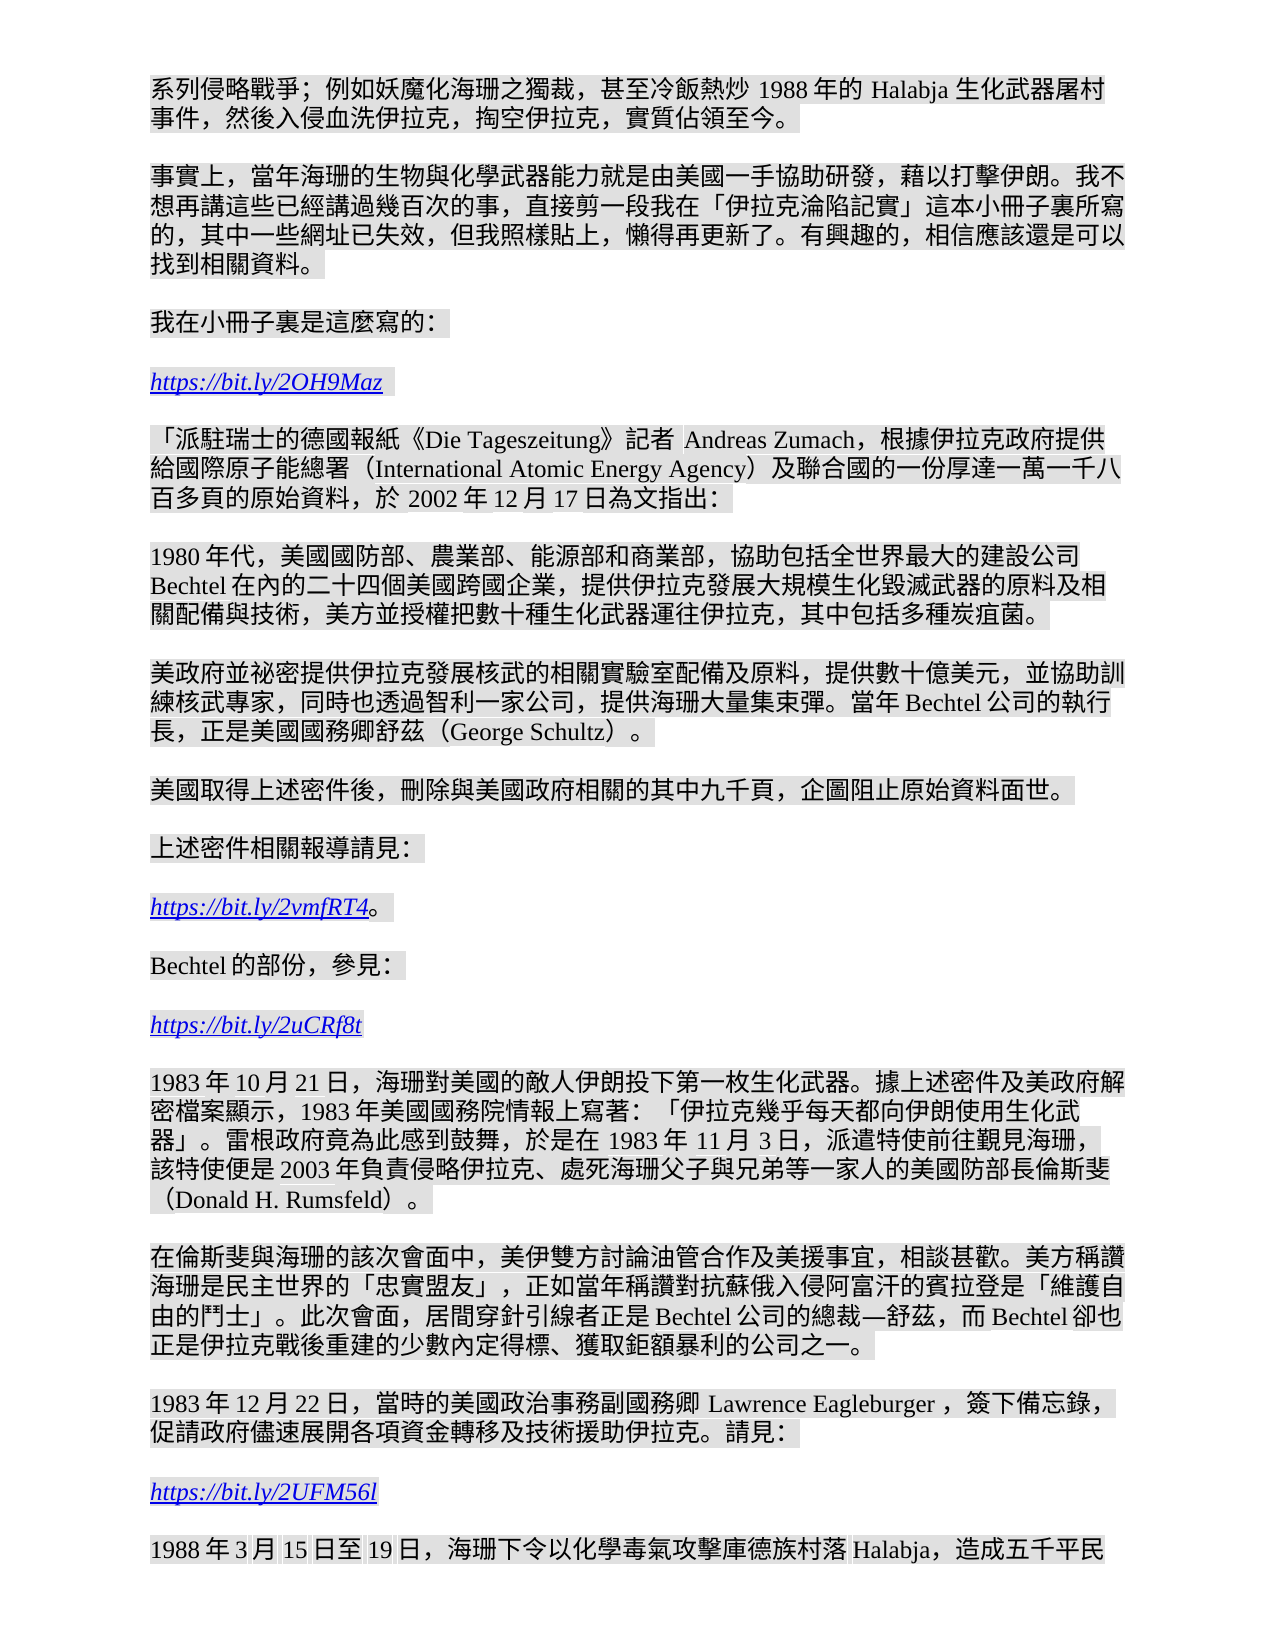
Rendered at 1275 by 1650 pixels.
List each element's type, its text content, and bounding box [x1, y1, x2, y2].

text 系列侵略戰爭；例如妖魔化海珊之獨裁，甚至冷飯熱炒 1988年的 Halabja 生化武器屠村事件，然後入侵血洗伊拉克，掏空伊拉克，實質佔領至今。 事實上，當年海珊的生物與化學武器能力就是由美國一手協助研發，藉以打擊伊朗。我不想再講這些已經講過幾百次的事，直接剪一段我在「伊拉克淪陷記實」這本小冊子裏所寫的，其中一些網址已失效，但我照樣貼上，懶得再更新了。有興趣的，相信應該還是可以找到相關資料。 我在小冊子裏是這麼寫的： https://bit.ly/2OH9Maz 「派駐瑞士的德國報紙《Die Tageszeitung》記者 Andreas Zumach，根據伊拉克政府提供給國際原子能總署（International Atomic Energy Agency）及聯合國的一份厚達一萬一千八百多頁的原始資料，於 2002年12月17日為文指出： 1980年代，美國國防部、農業部、能源部和商業部，協助包括全世界最大的建設公司Bechtel在內的二十四個美國跨國企業，提供伊拉克發展大規模生化毀滅武器的原料及相關配備與技術，美方並授權把數十種生化武器運往伊拉克，其中包括多種炭疽菌。 美政府並祕密提供伊拉克發展核武的相關實驗室配備及原料，提供數十億美元，並協助訓練核武專家，同時也透過智利一家公司，提供海珊大量集束彈。當年Bechtel公司的執行長，正是美國國務卿舒茲（George Schultz）。 美國取得上述密件後，刪除與美國政府相關的其中九千頁，企圖阻止原始資料面世。 上述密件相關報導請見： https://bit.ly/2vmfRT4。 Bechtel的部份，參見： https://bit.ly/2uCRf8t 1983年10月21日，海珊對美國的敵人伊朗投下第一枚生化武器。據上述密件及美政府解密檔案顯示，1983年美國國務院情報上寫著：「伊拉克幾乎每天都向伊朗使用生化武器」。雷根政府竟為此感到鼓舞，於是在 1983年 11月 3日，派遣特使前往覲見海珊，該特使便是2003年負責侵略伊拉克、處死海珊父子與兄弟等一家人的美國防部長倫斯斐（Donald H. Rumsfeld）。 在倫斯斐與海珊的該次會面中，美伊雙方討論油管合作及美援事宜，相談甚歡。美方稱讚海珊是民主世界的「忠實盟友」，正如當年稱讚對抗蘇俄入侵阿富汗的賓拉登是「維護自由的鬥士」。此次會面，居間穿針引線者正是Bechtel公司的總裁—舒茲，而Bechtel卻也正是伊拉克戰後重建的少數內定得標、獲取鉅額暴利的公司之一。 1983年12月22日，當時的美國政治事務副國務卿 Lawrence Eagleburger ，簽下備忘錄，促請政府儘速展開各項資金轉移及技術援助伊拉克。請見： https://bit.ly/2UFM56l 1988年3月15日至19日，海珊下令以化學毒氣攻擊庫德族村落Halabja，造成五千平民 [150, 75, 1125, 1564]
